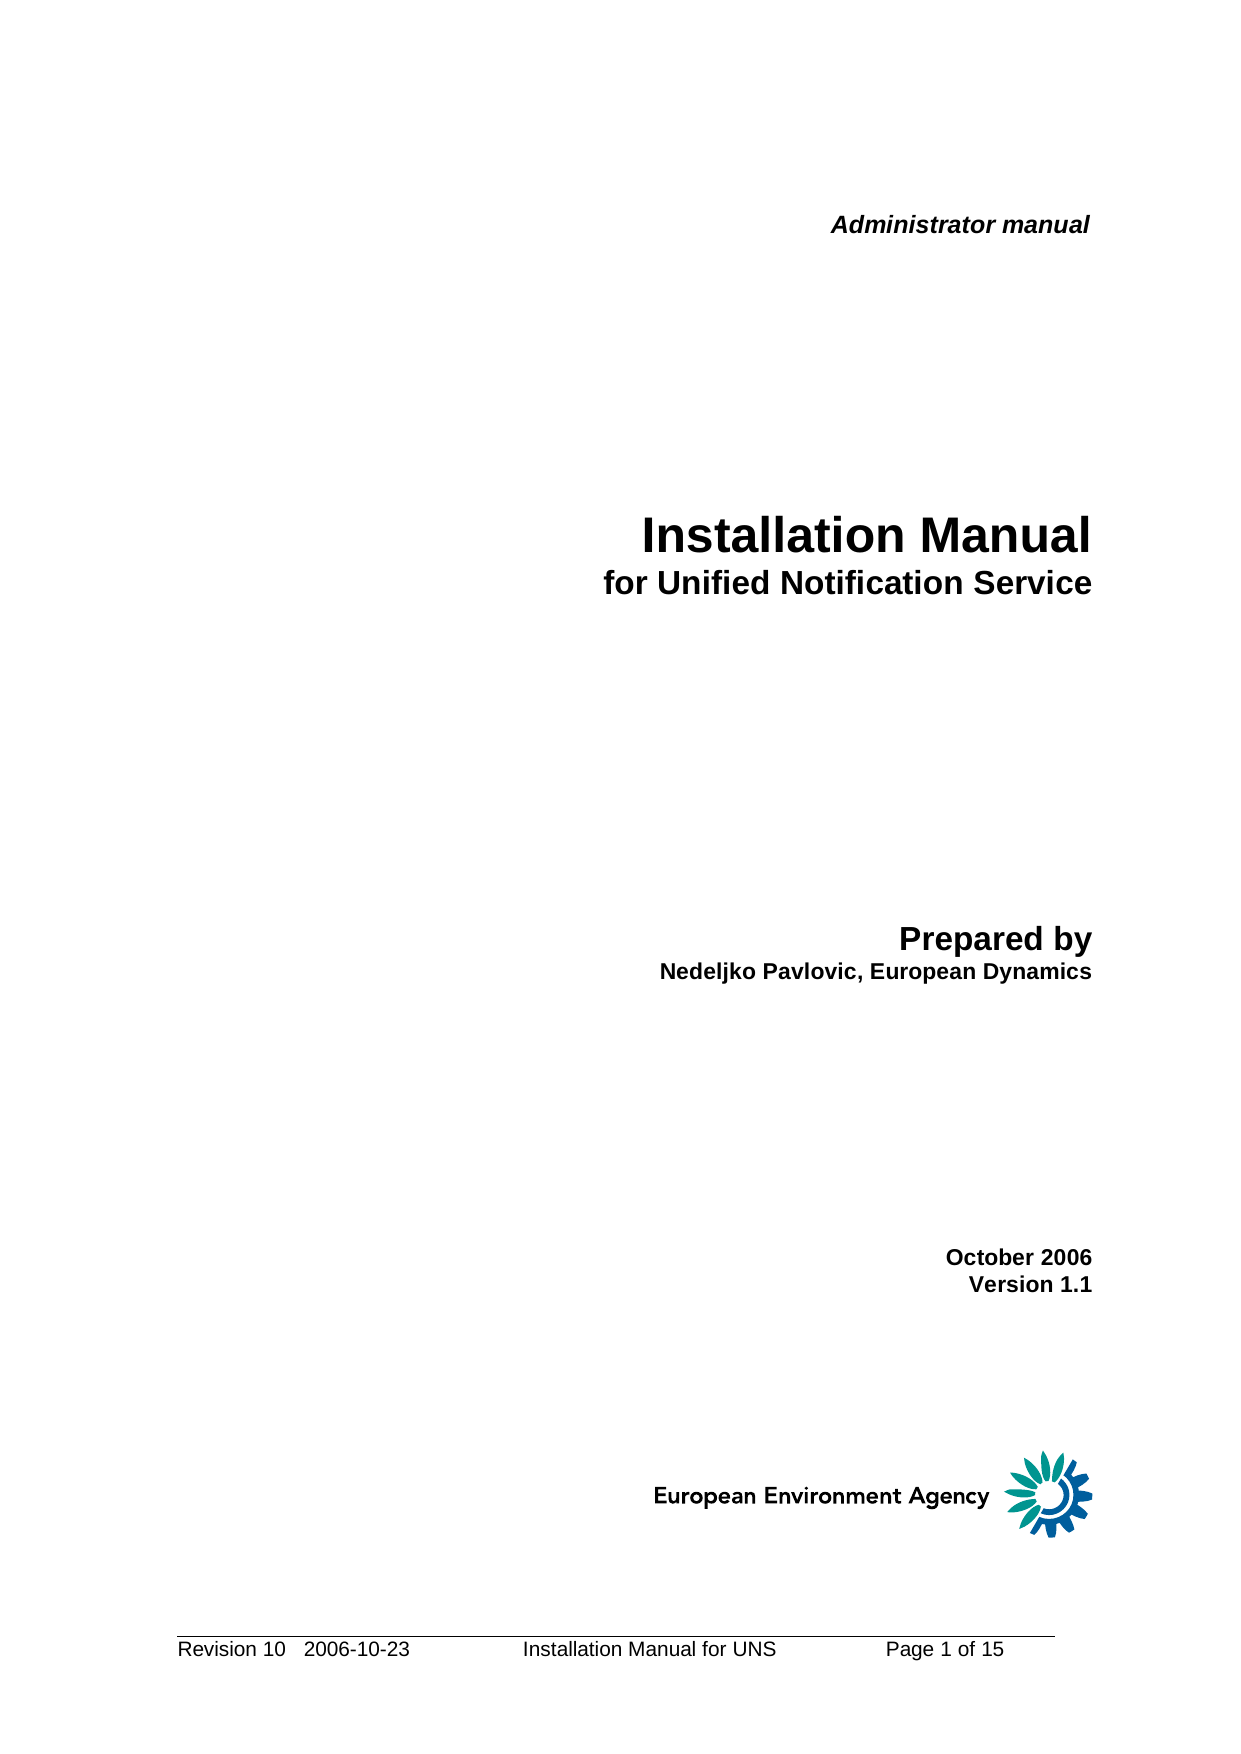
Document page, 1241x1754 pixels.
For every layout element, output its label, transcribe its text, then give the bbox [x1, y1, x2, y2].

title Nedeljko Pavlovic, European Dynamics [177, 957, 1092, 984]
text Administrator manual [177, 210, 1092, 239]
title for Unified Notification Service [177, 563, 1092, 602]
title Installation Manual [177, 506, 1092, 563]
title October 2006 [177, 1244, 1092, 1271]
title Version 1.1 [177, 1271, 1092, 1298]
title Prepared by [177, 919, 1092, 957]
